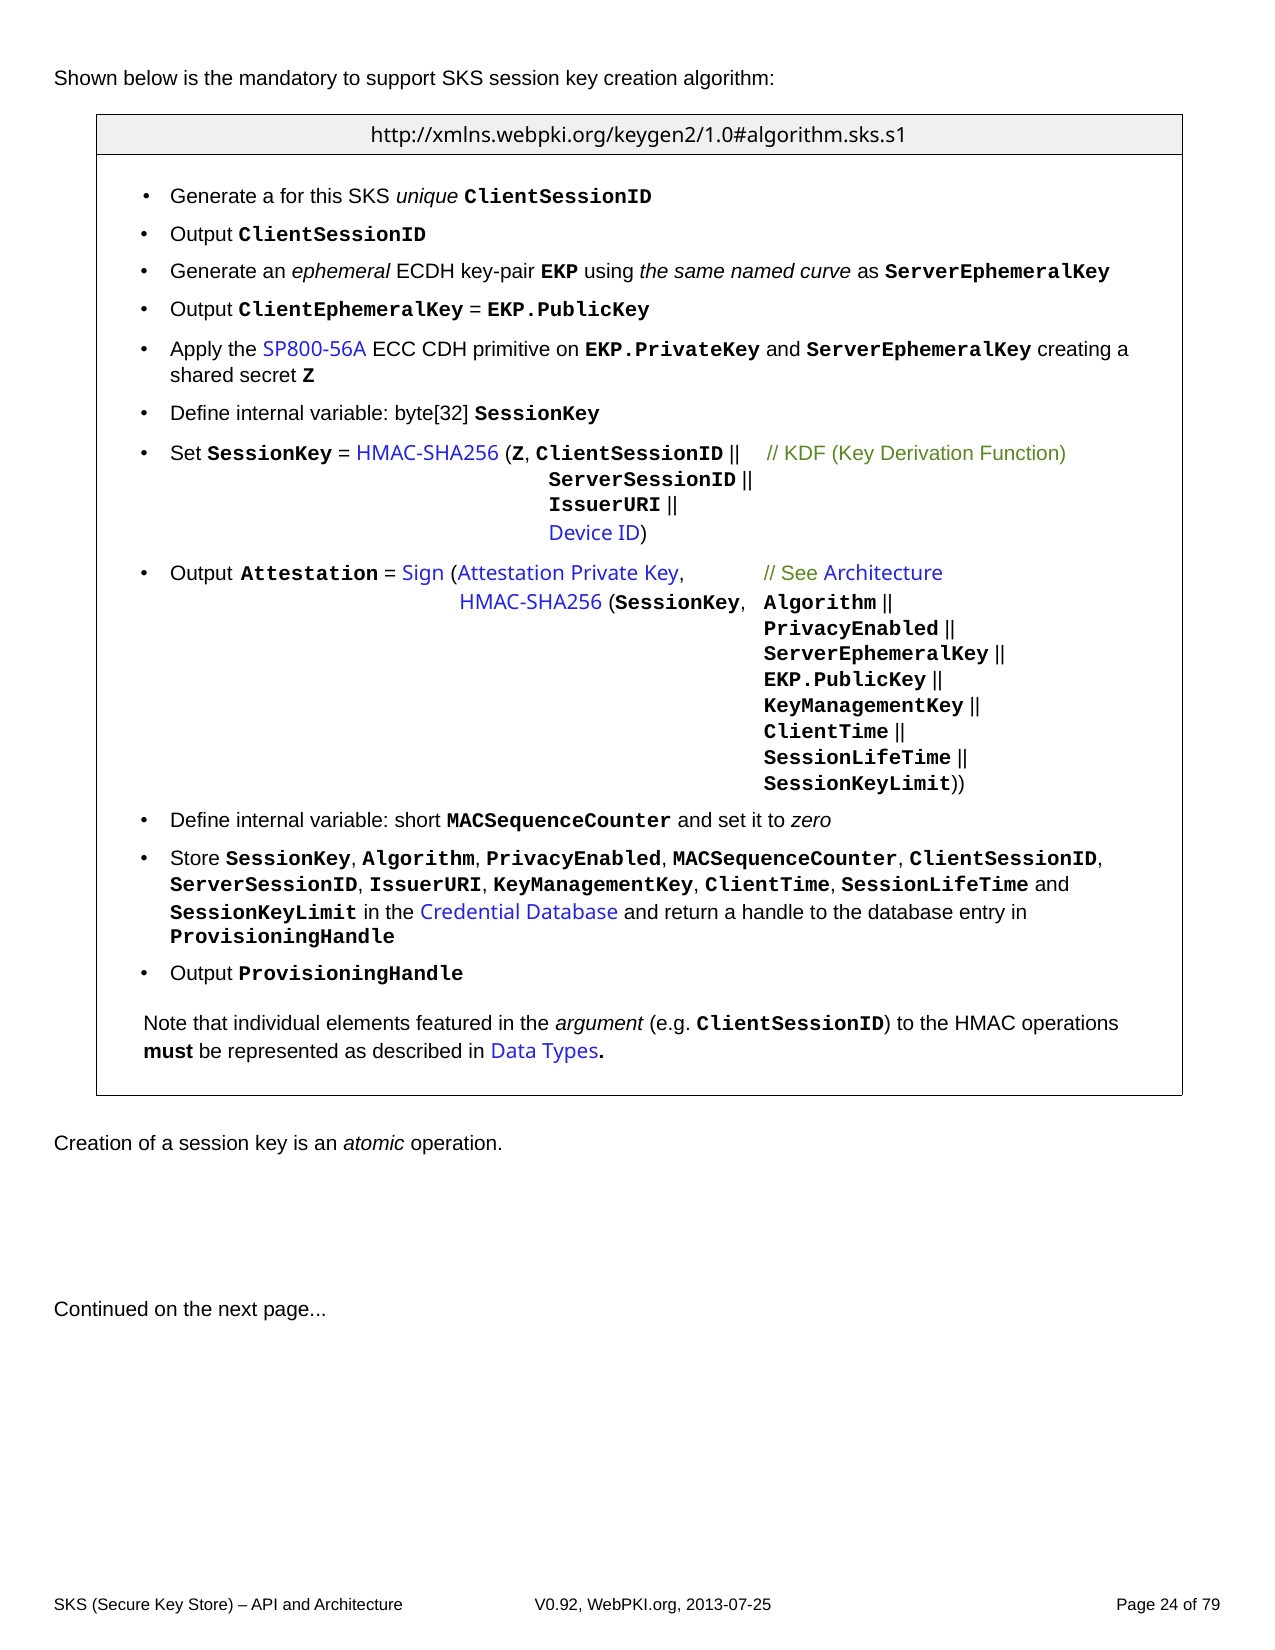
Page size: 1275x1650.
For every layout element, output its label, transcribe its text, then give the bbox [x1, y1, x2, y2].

table_header http://xmlns.webpki.org/keygen2/1.0#algorithm.sks.s1 [97, 115, 1182, 154]
text Continued on the next page... [54, 1297, 1221, 1321]
text Creation of a session key is an atomic operation. [54, 1130, 1221, 1154]
text Shown below is the mandatory to support SKS session key creation algorithm: [54, 66, 1221, 114]
table_cell Generate a for this SKS unique ClientSessionID Output ClientSessionID Generate an ephemeral ECDH key-pair EKP using the same named curve as ServerEphemeralKey Output ClientEphemeralKey = EKP.PublicKey Apply the SP800-56A ECC CDH primitive on EKP.PrivateKey and ServerEphemeralKey creating a shared secret Z Define internal variable: byte[32] SessionKey Set SessionKey = HMAC-SHA256 (Z, ClientSessionID || // KDF (Key Derivation Function) ServerSessionID || IssuerURI || Device ID) Output Attestation = Sign (Attestation Private Key, // See Architecture HMAC-SHA256 (SessionKey, Algorithm || PrivacyEnabled || ServerEphemeralKey || EKP.PublicKey || KeyManagementKey || ClientTime || SessionLifeTime || SessionKeyLimit)) Define internal variable: short MACSequenceCounter and set it to zero Store SessionKey, Algorithm, PrivacyEnabled, MACSequenceCounter, ClientSessionID, ServerSessionID, IssuerURI, KeyManagementKey, ClientTime, SessionLifeTime and SessionKeyLimit in the Credential Database and return a handle to the database entry in ProvisioningHandle Output ProvisioningHandle Note that individual elements featured in the argument (e.g. ClientSessionID) to the HMAC operations must be represented as described in Data Types. [97, 155, 1182, 1094]
